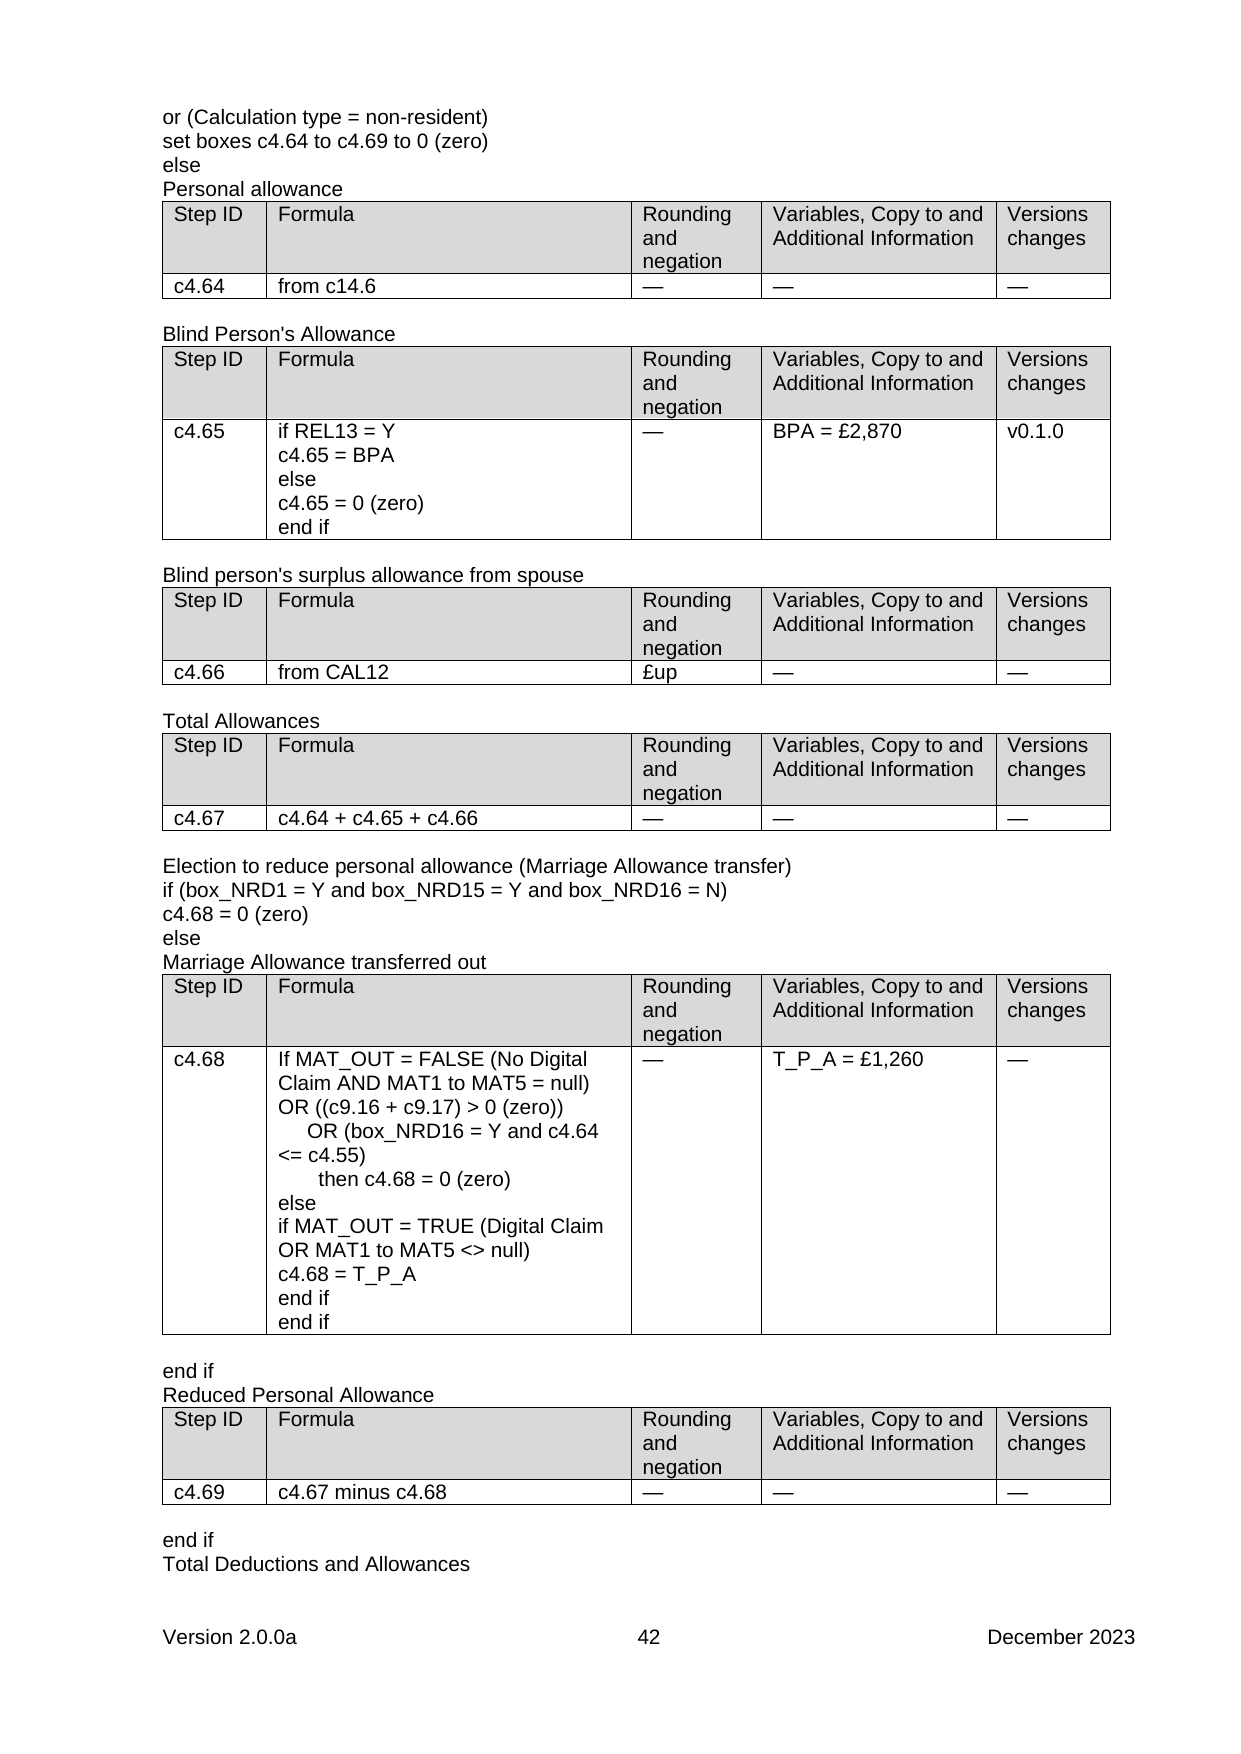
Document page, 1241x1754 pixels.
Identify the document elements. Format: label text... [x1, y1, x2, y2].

table_header Variables, Copy to and Additional Information [762, 1408, 996, 1479]
text Blind person's surplus allowance from spouse [162, 563, 1135, 587]
table_header Variables, Copy to and Additional Information [762, 734, 996, 805]
table_header Rounding and negation [632, 202, 761, 273]
table_header Step ID [163, 975, 266, 1046]
table_cell £up [632, 661, 761, 684]
table_header Rounding and negation [632, 347, 761, 418]
table_header Variables, Copy to and Additional Information [762, 347, 996, 418]
table_cell c4.64 + c4.65 + c4.66 [267, 806, 631, 829]
table_header Rounding and negation [632, 588, 761, 660]
table_header Versions changes [997, 734, 1110, 805]
table_header Versions changes [997, 588, 1110, 660]
table_cell — [632, 1047, 761, 1334]
text else [162, 926, 1135, 950]
table_header Rounding and negation [632, 734, 761, 805]
table_header Variables, Copy to and Additional Information [762, 202, 996, 273]
text Total Allowances [162, 709, 1135, 733]
table_header Step ID [163, 734, 266, 805]
table_cell — [997, 274, 1110, 298]
table_header Variables, Copy to and Additional Information [762, 975, 996, 1046]
table_cell T_P_A = £1,260 [762, 1047, 996, 1334]
text end if [162, 1528, 1135, 1552]
table_cell BPA = £2,870 [762, 420, 996, 539]
text Blind Person's Allowance [162, 322, 1135, 346]
text if (box_NRD1 = Y and box_NRD15 = Y and box_NRD16 = N) [162, 878, 1135, 902]
text end if [162, 1359, 1135, 1383]
table_header Variables, Copy to and Additional Information [762, 588, 996, 660]
table_cell c4.65 [163, 420, 266, 539]
table_header Formula [267, 588, 631, 660]
table_cell — [762, 1480, 996, 1503]
table_header Versions changes [997, 202, 1110, 273]
table_cell — [997, 1047, 1110, 1334]
table_header Step ID [163, 1408, 266, 1479]
text Marriage Allowance transferred out [162, 950, 1135, 974]
table_header Versions changes [997, 975, 1110, 1046]
table_header Rounding and negation [632, 1408, 761, 1479]
table_header Formula [267, 202, 631, 273]
text Election to reduce personal allowance (Marriage Allowance transfer) [162, 854, 1135, 878]
table_cell — [632, 420, 761, 539]
table_cell — [632, 806, 761, 829]
table_cell c4.67 [163, 806, 266, 829]
table_cell — [632, 1480, 761, 1503]
table_header Versions changes [997, 347, 1110, 418]
text or (Calculation type = non-resident) [162, 105, 1135, 129]
table_header Formula [267, 1408, 631, 1479]
text set boxes c4.64 to c4.69 to 0 (zero) [162, 129, 1135, 153]
text Reduced Personal Allowance [162, 1383, 1135, 1407]
table_header Rounding and negation [632, 975, 761, 1046]
text else [162, 153, 1135, 177]
table_cell c4.69 [163, 1480, 266, 1503]
table_cell — [997, 1480, 1110, 1503]
table_cell from c14.6 [267, 274, 631, 298]
table_cell — [762, 806, 996, 829]
table_header Versions changes [997, 1408, 1110, 1479]
table_cell from CAL12 [267, 661, 631, 684]
table_cell If MAT_OUT = FALSE (No Digital Claim AND MAT1 to MAT5 = null) OR ((c9.16 + c9.17) > 0 (zero)) OR (box_NRD16 = Y and c4.64 <= c4.55) then c4.68 = 0 (zero) else if MAT_OUT = TRUE (Digital Claim OR MAT1 to MAT5 <> null) c4.68 = T_P_A end if end if [267, 1047, 631, 1334]
table_header Step ID [163, 202, 266, 273]
text Personal allowance [162, 177, 1135, 201]
table_header Formula [267, 347, 631, 418]
table_cell c4.68 [163, 1047, 266, 1334]
table_cell — [997, 806, 1110, 829]
table_cell c4.66 [163, 661, 266, 684]
table_cell c4.64 [163, 274, 266, 298]
table_cell — [997, 661, 1110, 684]
table_cell v0.1.0 [997, 420, 1110, 539]
table_header Step ID [163, 347, 266, 418]
table_cell — [762, 274, 996, 298]
table_cell — [632, 274, 761, 298]
table_header Formula [267, 734, 631, 805]
table_header Formula [267, 975, 631, 1046]
table_cell if REL13 = Y c4.65 = BPA else c4.65 = 0 (zero) end if [267, 420, 631, 539]
text Total Deductions and Allowances [162, 1552, 1135, 1576]
table_cell — [762, 661, 996, 684]
table_cell c4.67 minus c4.68 [267, 1480, 631, 1503]
table_header Step ID [163, 588, 266, 660]
text c4.68 = 0 (zero) [162, 902, 1135, 926]
